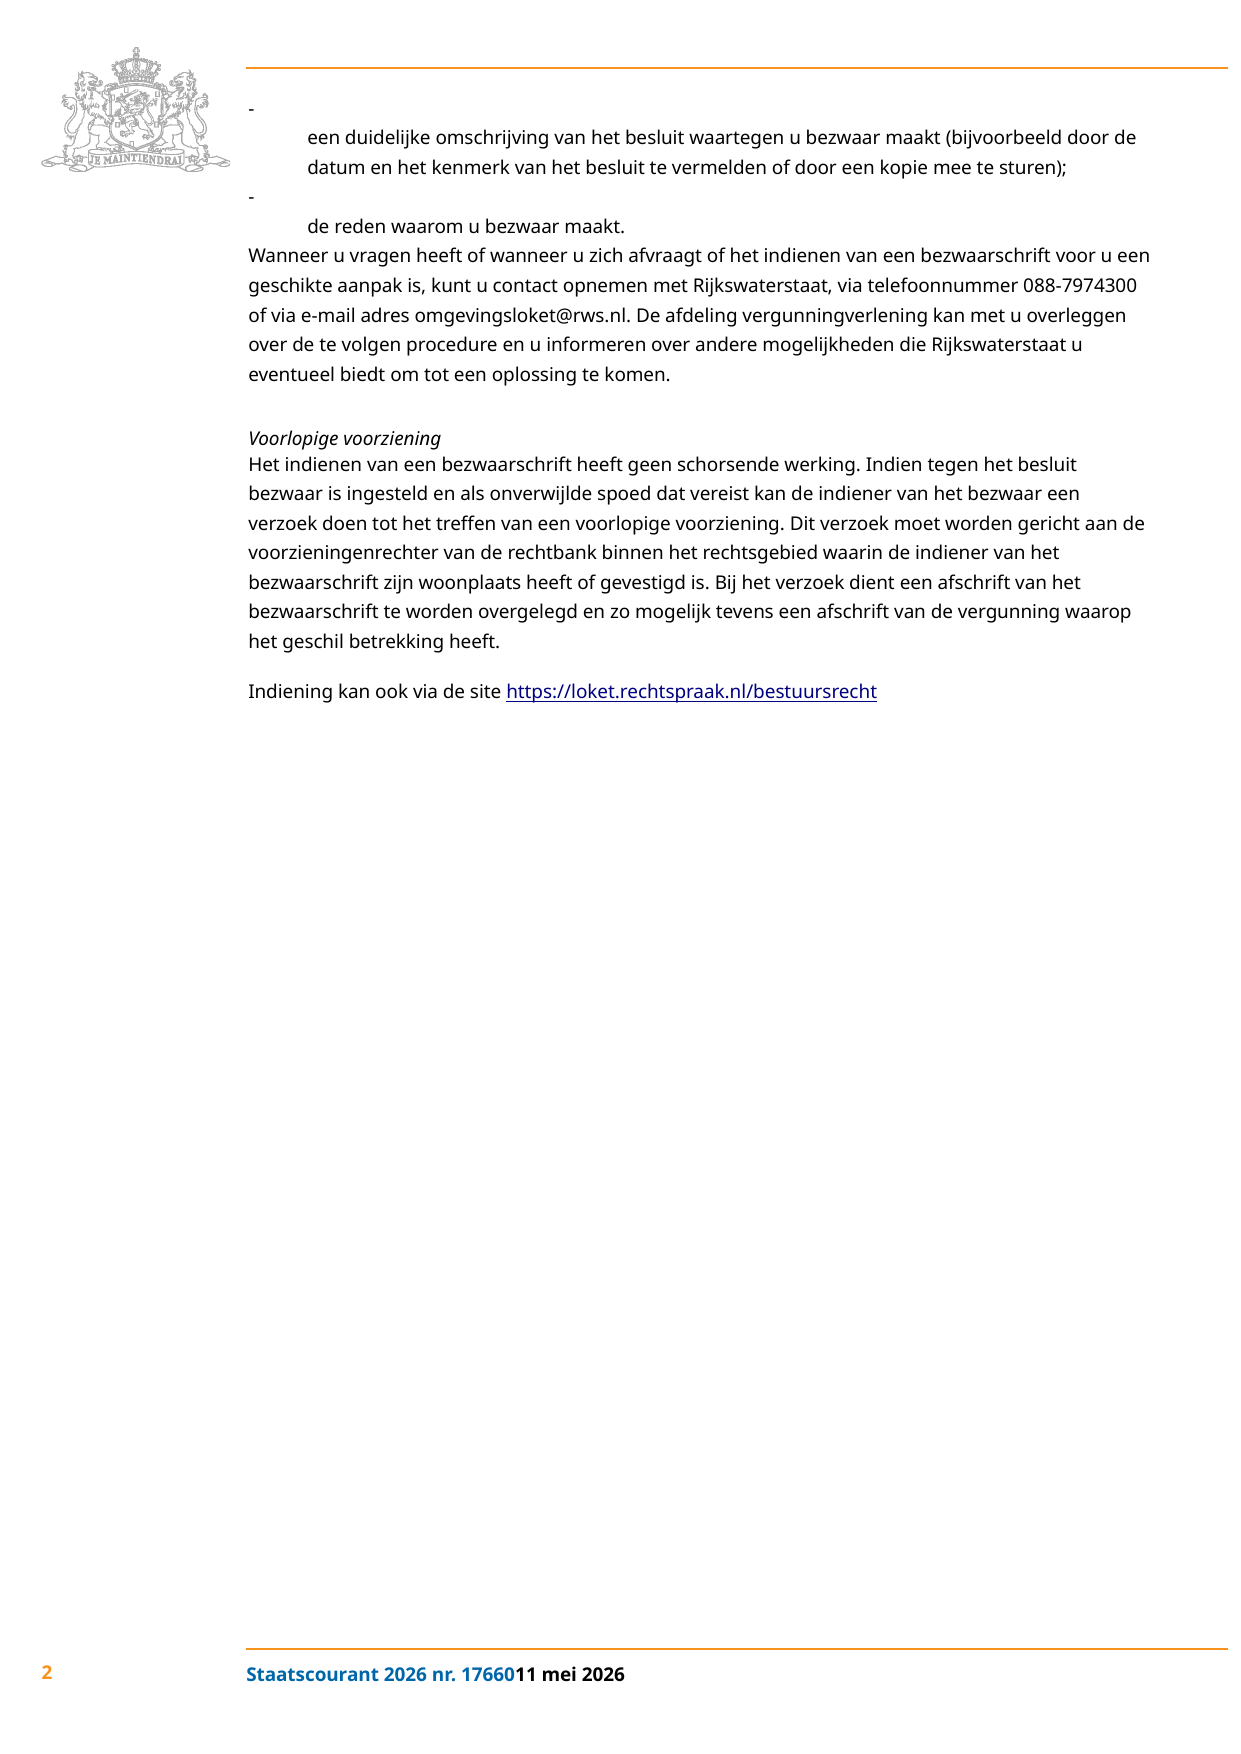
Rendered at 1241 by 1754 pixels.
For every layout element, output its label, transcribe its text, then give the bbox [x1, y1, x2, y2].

text Voorlopige voorziening [248, 425, 1152, 451]
text Wanneer u vragen heeft of wanneer u zich afvraagt of het indienen van een bezwaarschrift voor u een geschikte aanpak is, kunt u contact opnemen met Rijkswaterstaat, via telefoonnummer 088-7974300 of via e-mail adres omgevingsloket@rws.nl. De afdeling vergunningverlening kan met u overleggen over de te volgen procedure en u informeren over andere mogelijkheden die Rijkswaterstaat u eventueel biedt om tot een oplossing te komen. [248, 243, 1152, 387]
text Indiening kan ook via de site https://loket.rechtspraak.nl/bestuursrecht [248, 679, 1152, 704]
picture [41, 47, 231, 172]
text Het indienen van een bezwaarschrift heeft geen schorsende werking. Indien tegen het besluit bezwaar is ingesteld en als onverwijlde spoed dat vereist kan de indiener van het bezwaar een verzoek doen tot het treffen van een voorlopige voorziening. Dit verzoek moet worden gericht aan de voorzieningenrechter van de rechtbank binnen het rechtsgebied waarin de indiener van het bezwaarschrift zijn woonplaats heeft of gevestigd is. Bij het verzoek dient een afschrift van het bezwaarschrift te worden overgelegd en zo mogelijk tevens een afschrift van de vergunning waarop het geschil betrekking heeft. [248, 451, 1152, 654]
list een duidelijke omschrijving van het besluit waartegen u bezwaar maakt (bijvoorbeeld door de datum en het kenmerk van het besluit te vermelden of door een kopie mee te sturen); [248, 124, 1152, 180]
list de reden waarom u bezwaar maakt. [248, 213, 1152, 239]
